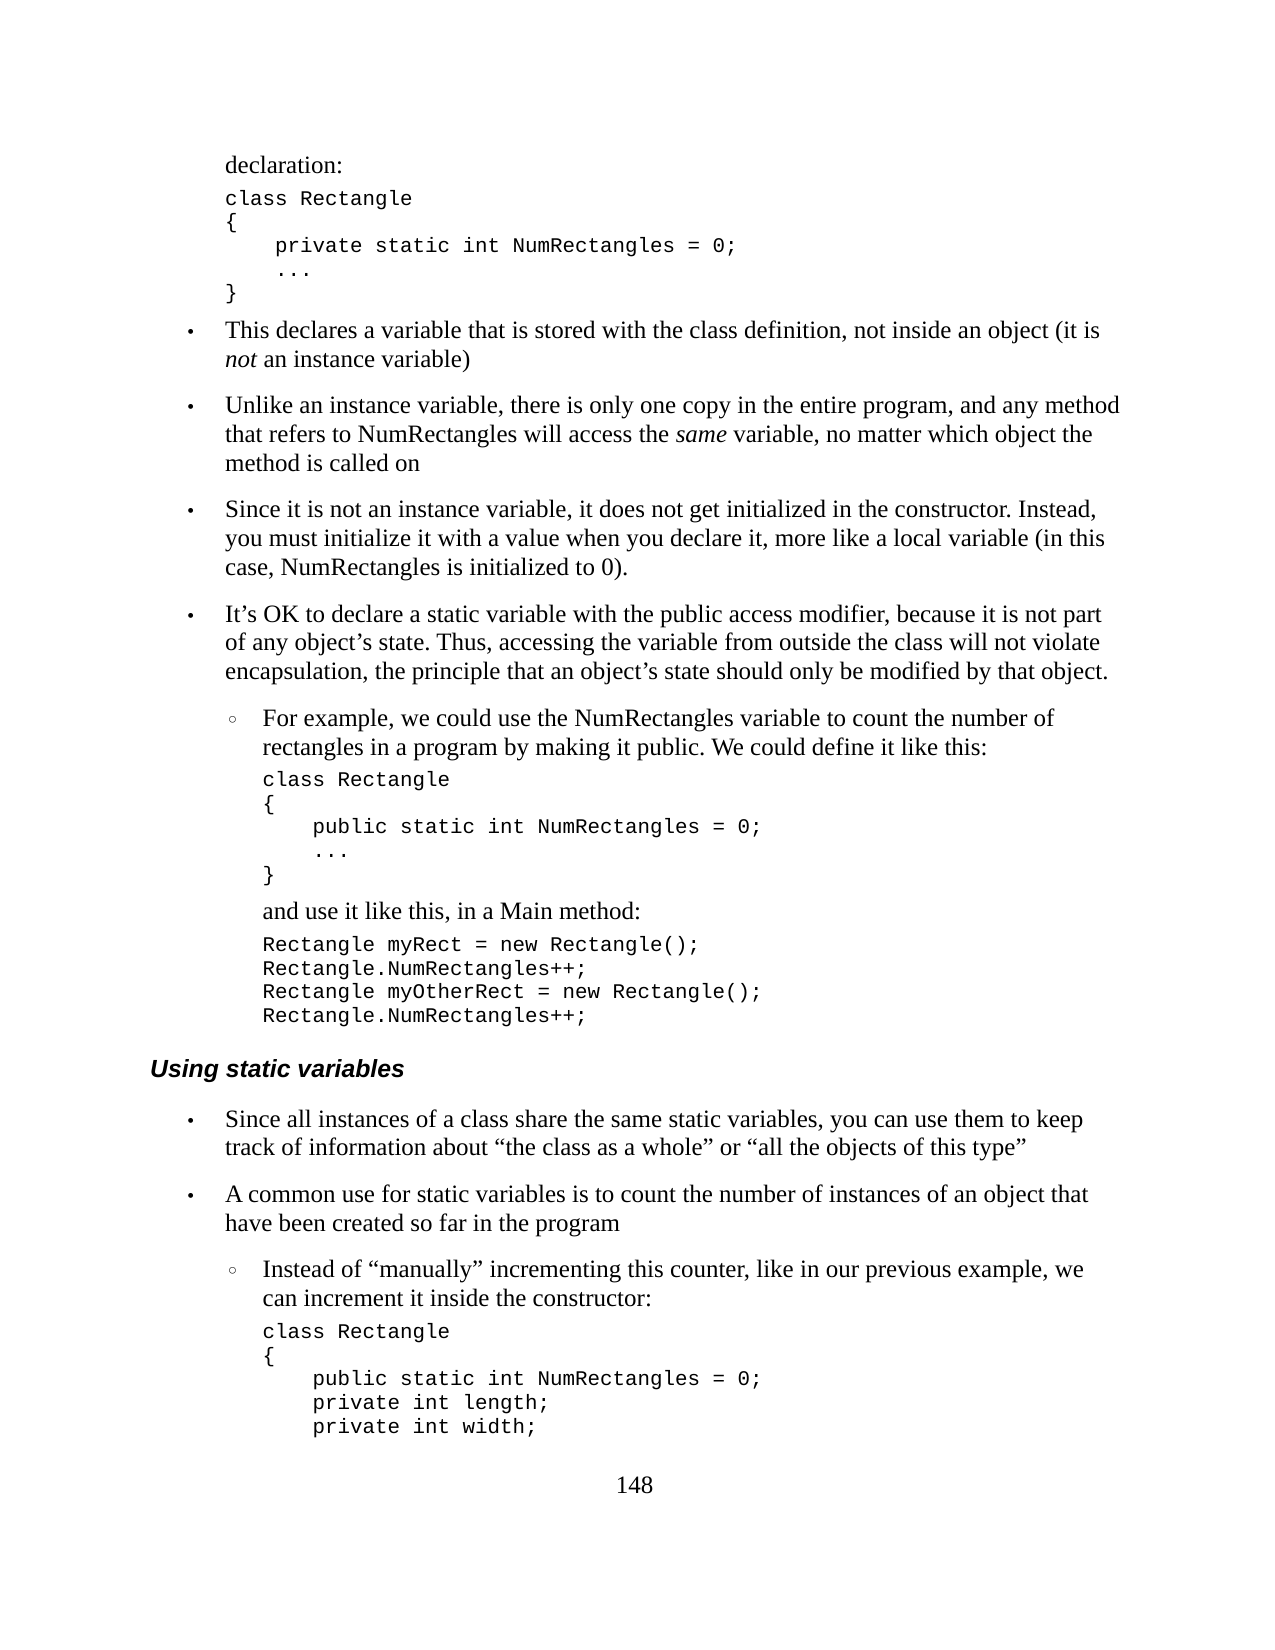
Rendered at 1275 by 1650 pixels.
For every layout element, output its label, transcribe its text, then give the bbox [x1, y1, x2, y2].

list private int width; [225, 1416, 1125, 1439]
list It’s OK to declare a static variable with the public access modifier, because it is not part of any object’s state. Thus, accessing the variable from outside the class will not violate encapsulation, the principle that an object’s state should only be modified by that object. [187, 599, 1125, 685]
list Rectangle myRect = new Rectangle(); [225, 934, 1125, 958]
list } [187, 282, 1125, 306]
list Unlike an instance variable, there is only one copy in the entire program, and any method that refers to NumRectangles will access the same variable, no matter which object the method is called on [187, 390, 1125, 477]
list class Rectangle [225, 1321, 1125, 1345]
list Since it is not an instance variable, it does not get initialized in the constructor. Instead, you must initialize it with a value when you declare it, more like a local variable (in this case, NumRectangles is initialized to 0). [187, 494, 1125, 581]
list class Rectangle [187, 188, 1125, 211]
list public static int NumRectangles = 0; [225, 1368, 1125, 1392]
list class Rectangle [225, 769, 1125, 793]
list public static int NumRectangles = 0; [225, 817, 1125, 840]
list ... [225, 840, 1125, 864]
list { [225, 1345, 1125, 1368]
list and use it like this, in a Main method: [225, 896, 1125, 925]
list private int length; [225, 1392, 1125, 1416]
subtitle Using static variables [150, 1054, 1125, 1082]
list A common use for static variables is to count the number of instances of an object that have been created so far in the program [187, 1179, 1125, 1237]
list { [187, 211, 1125, 235]
list ... [187, 259, 1125, 282]
list } [225, 864, 1125, 887]
list Rectangle myOtherRect = new Rectangle(); [225, 981, 1125, 1005]
list For example, we could use the NumRectangles variable to count the number of rectangles in a program by making it public. We could define it like this: [225, 703, 1125, 760]
list declaration: [187, 150, 1125, 179]
list This declares a variable that is stored with the class definition, not inside an object (it is not an instance variable) [187, 315, 1125, 372]
list Rectangle.NumRectangles++; [225, 958, 1125, 981]
list { [225, 793, 1125, 817]
list private static int NumRectangles = 0; [187, 235, 1125, 259]
list Instead of “manually” incrementing this counter, like in our previous example, we can increment it inside the constructor: [225, 1254, 1125, 1312]
list Rectangle.NumRectangles++; [225, 1005, 1125, 1029]
list Since all instances of a class share the same static variables, you can use them to keep track of information about “the class as a whole” or “all the objects of this type” [187, 1104, 1125, 1161]
